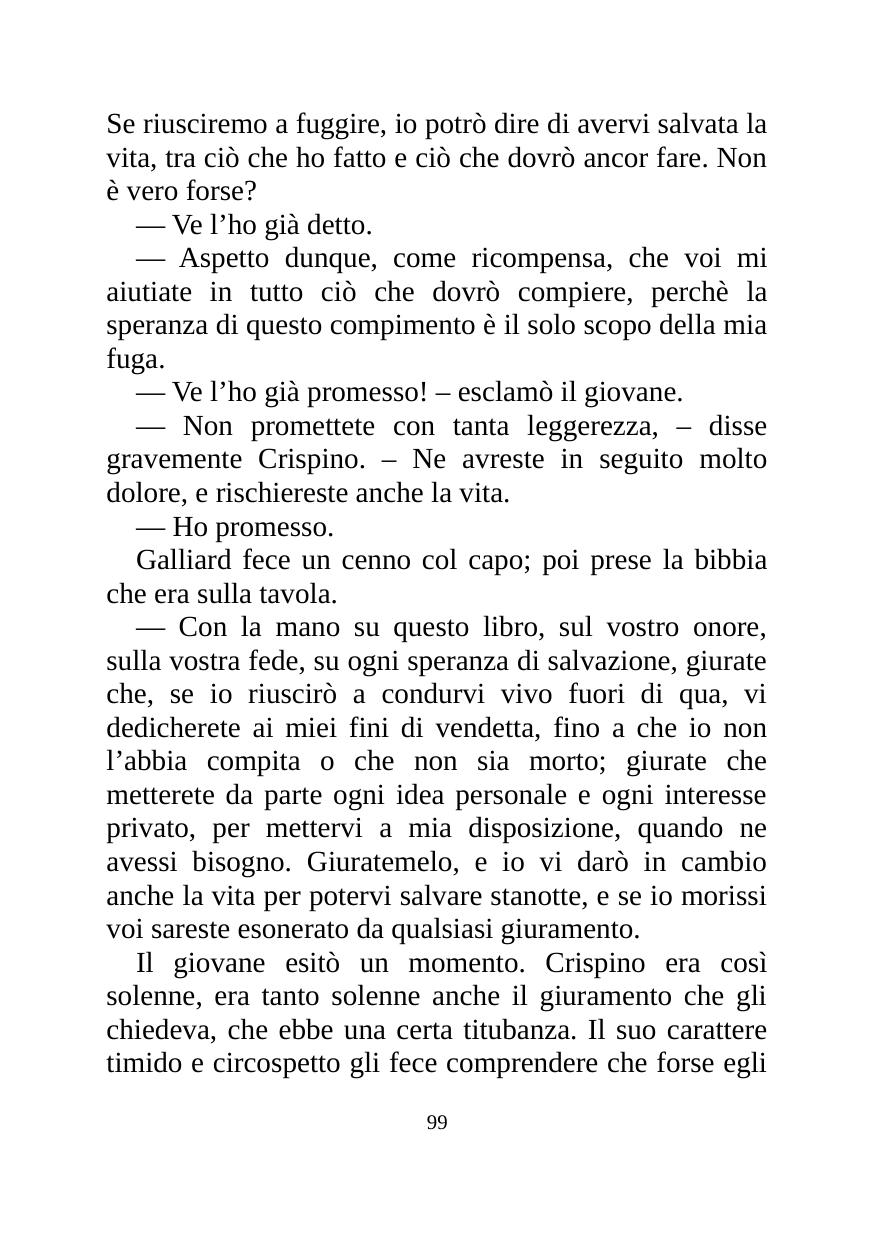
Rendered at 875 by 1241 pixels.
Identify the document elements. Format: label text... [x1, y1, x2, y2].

text — Ve l’ho già promesso! – esclamò il giovane. [106, 374, 768, 408]
text Se riusciremo a fuggire, io potrò dire di avervi salvata la vita, tra ciò che ho fatto e ciò che dovrò ancor fare. Non è vero forse? [106, 106, 768, 207]
text — Aspetto dunque, come ricompensa, che voi mi aiutiate in tutto ciò che dovrò compiere, perchè la speranza di questo compimento è il solo scopo della mia fuga. [106, 240, 768, 374]
text — Non promettete con tanta leggerezza, – disse gravemente Crispino. – Ne avreste in seguito molto dolore, e rischiereste anche la vita. [106, 408, 768, 509]
text — Ve l’ho già detto. [106, 207, 768, 240]
text Galliard fece un cenno col capo; poi prese la bibbia che era sulla tavola. [106, 542, 768, 609]
text Il giovane esitò un momento. Crispino era così solenne, era tanto solenne anche il giuramento che gli chiedeva, che ebbe una certa titubanza. Il suo carattere timido e circospetto gli fece comprendere che forse egli [106, 945, 768, 1079]
text — Ho promesso. [106, 509, 768, 542]
text — Con la mano su questo libro, sul vostro onore, sulla vostra fede, su ogni speranza di salvazione, giurate che, se io riuscirò a condurvi vivo fuori di qua, vi dedicherete ai miei fini di vendetta, fino a che io non l’abbia compita o che non sia morto; giurate che metterete da parte ogni idea personale e ogni interesse privato, per mettervi a mia disposizione, quando ne avessi bisogno. Giuratemelo, e io vi darò in cambio anche la vita per potervi salvare stanotte, e se io morissi voi sareste esonerato da qualsiasi giuramento. [106, 609, 768, 945]
